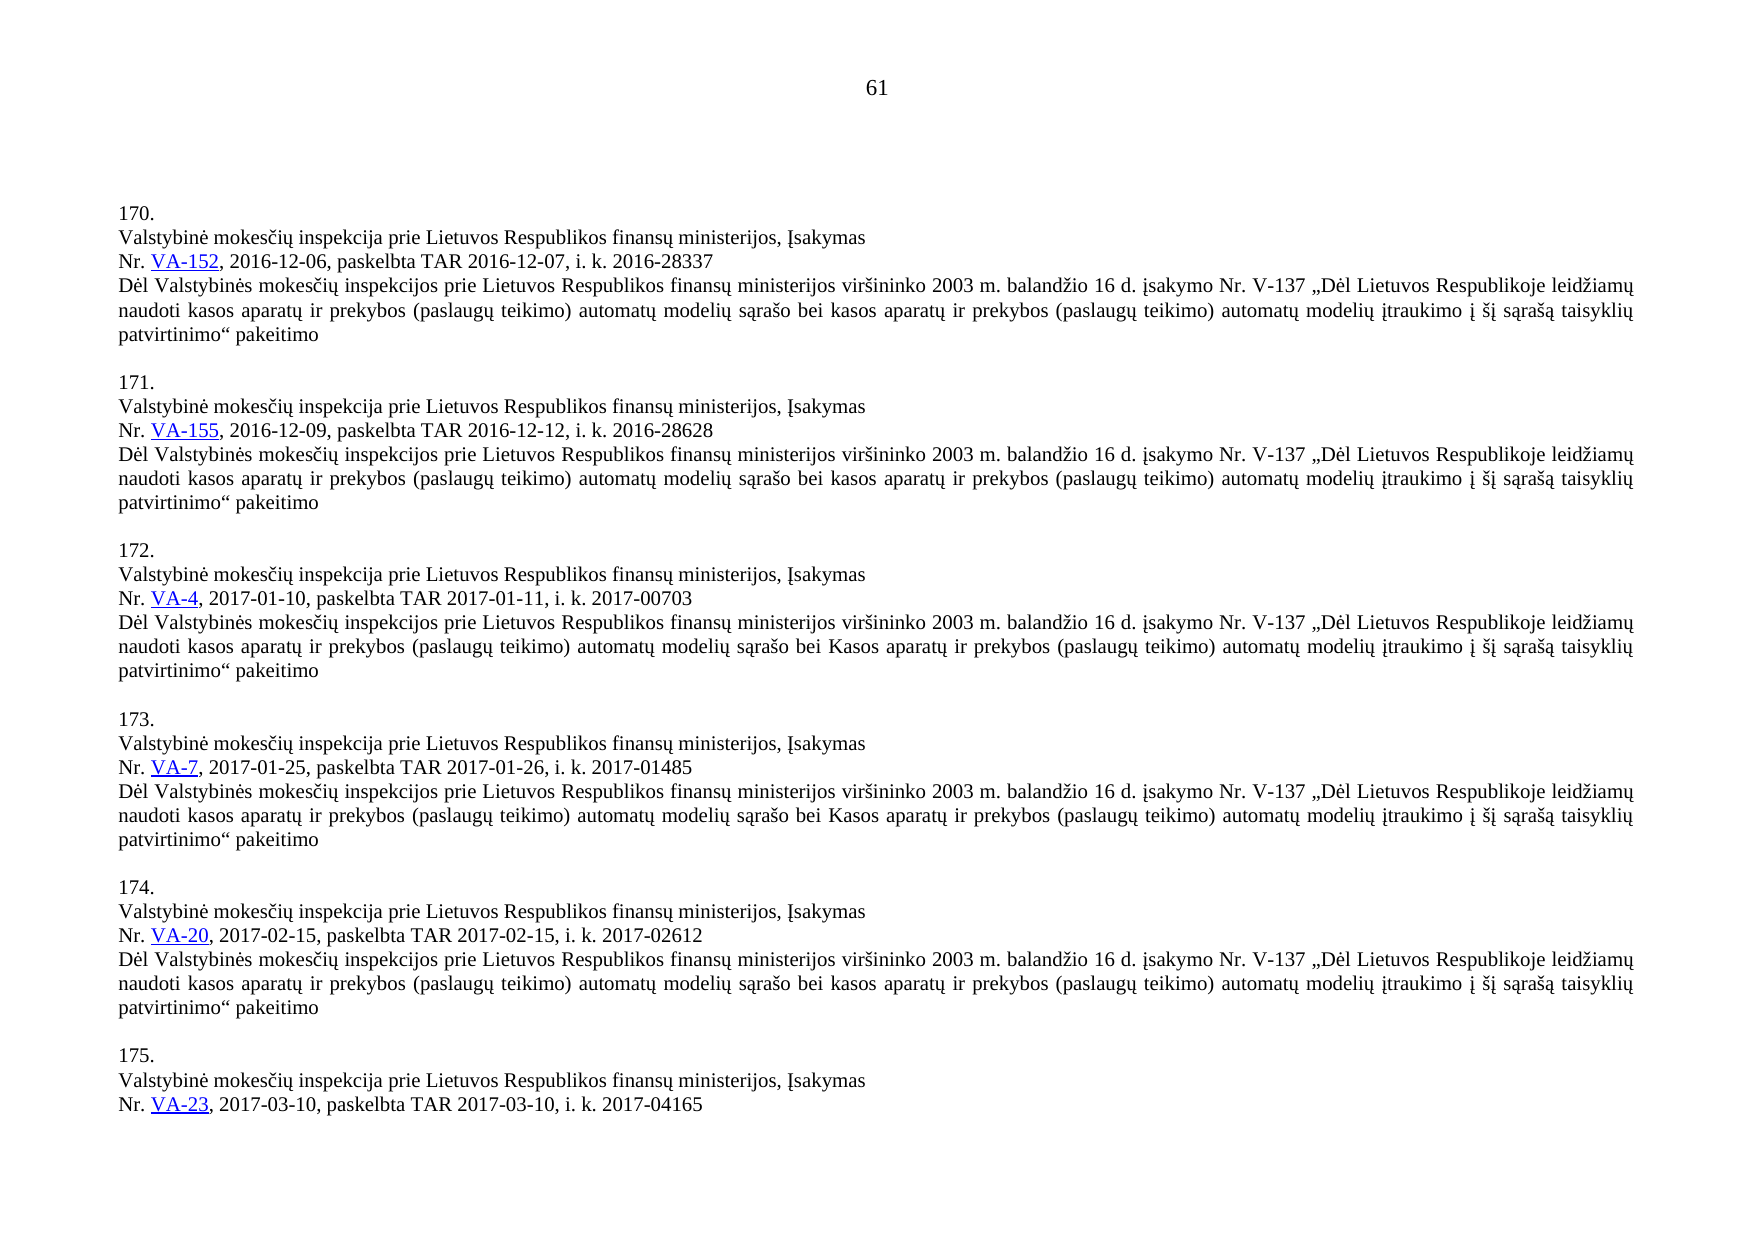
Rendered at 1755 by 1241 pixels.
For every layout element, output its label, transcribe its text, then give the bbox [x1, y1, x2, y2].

text Valstybinė mokesčių inspekcija prie Lietuvos Respublikos finansų ministerijos, Įsakymas [118, 394, 1636, 418]
text Valstybinė mokesčių inspekcija prie Lietuvos Respublikos finansų ministerijos, Įsakymas [118, 1067, 1636, 1092]
text 175. [118, 1043, 1636, 1067]
text 172. [118, 538, 1636, 562]
text Dėl Valstybinės mokesčių inspekcijos prie Lietuvos Respublikos finansų ministerijos viršininko 2003 m. balandžio 16 d. įsakymo Nr. V-137 „Dėl Lietuvos Respublikoje leidžiamų naudoti kasos aparatų ir prekybos (paslaugų teikimo) automatų modelių sąrašo bei kasos aparatų ir prekybos (paslaugų teikimo) automatų modelių įtraukimo į šį sąrašą taisyklių patvirtinimo“ pakeitimo [118, 273, 1636, 346]
text Nr. VA-4, 2017-01-10, paskelbta TAR 2017-01-11, i. k. 2017-00703 [118, 586, 1636, 610]
text Nr. VA-20, 2017-02-15, paskelbta TAR 2017-02-15, i. k. 2017-02612 [118, 923, 1636, 947]
text Valstybinė mokesčių inspekcija prie Lietuvos Respublikos finansų ministerijos, Įsakymas [118, 899, 1636, 923]
text 171. [118, 370, 1636, 394]
text Dėl Valstybinės mokesčių inspekcijos prie Lietuvos Respublikos finansų ministerijos viršininko 2003 m. balandžio 16 d. įsakymo Nr. V-137 „Dėl Lietuvos Respublikoje leidžiamų naudoti kasos aparatų ir prekybos (paslaugų teikimo) automatų modelių sąrašo bei Kasos aparatų ir prekybos (paslaugų teikimo) automatų modelių įtraukimo į šį sąrašą taisyklių patvirtinimo“ pakeitimo [118, 610, 1636, 682]
text Nr. VA-152, 2016-12-06, paskelbta TAR 2016-12-07, i. k. 2016-28337 [118, 249, 1636, 273]
text Dėl Valstybinės mokesčių inspekcijos prie Lietuvos Respublikos finansų ministerijos viršininko 2003 m. balandžio 16 d. įsakymo Nr. V-137 „Dėl Lietuvos Respublikoje leidžiamų naudoti kasos aparatų ir prekybos (paslaugų teikimo) automatų modelių sąrašo bei kasos aparatų ir prekybos (paslaugų teikimo) automatų modelių įtraukimo į šį sąrašą taisyklių patvirtinimo“ pakeitimo [118, 442, 1636, 514]
text Nr. VA-23, 2017-03-10, paskelbta TAR 2017-03-10, i. k. 2017-04165 [118, 1092, 1636, 1116]
text 174. [118, 875, 1636, 899]
text 173. [118, 707, 1636, 731]
text Nr. VA-7, 2017-01-25, paskelbta TAR 2017-01-26, i. k. 2017-01485 [118, 755, 1636, 779]
text Nr. VA-155, 2016-12-09, paskelbta TAR 2016-12-12, i. k. 2016-28628 [118, 418, 1636, 442]
text 170. [118, 201, 1636, 225]
text Valstybinė mokesčių inspekcija prie Lietuvos Respublikos finansų ministerijos, Įsakymas [118, 225, 1636, 249]
text Valstybinė mokesčių inspekcija prie Lietuvos Respublikos finansų ministerijos, Įsakymas [118, 562, 1636, 586]
text Dėl Valstybinės mokesčių inspekcijos prie Lietuvos Respublikos finansų ministerijos viršininko 2003 m. balandžio 16 d. įsakymo Nr. V-137 „Dėl Lietuvos Respublikoje leidžiamų naudoti kasos aparatų ir prekybos (paslaugų teikimo) automatų modelių sąrašo bei Kasos aparatų ir prekybos (paslaugų teikimo) automatų modelių įtraukimo į šį sąrašą taisyklių patvirtinimo“ pakeitimo [118, 779, 1636, 851]
text Valstybinė mokesčių inspekcija prie Lietuvos Respublikos finansų ministerijos, Įsakymas [118, 731, 1636, 755]
text Dėl Valstybinės mokesčių inspekcijos prie Lietuvos Respublikos finansų ministerijos viršininko 2003 m. balandžio 16 d. įsakymo Nr. V-137 „Dėl Lietuvos Respublikoje leidžiamų naudoti kasos aparatų ir prekybos (paslaugų teikimo) automatų modelių sąrašo bei kasos aparatų ir prekybos (paslaugų teikimo) automatų modelių įtraukimo į šį sąrašą taisyklių patvirtinimo“ pakeitimo [118, 947, 1636, 1019]
